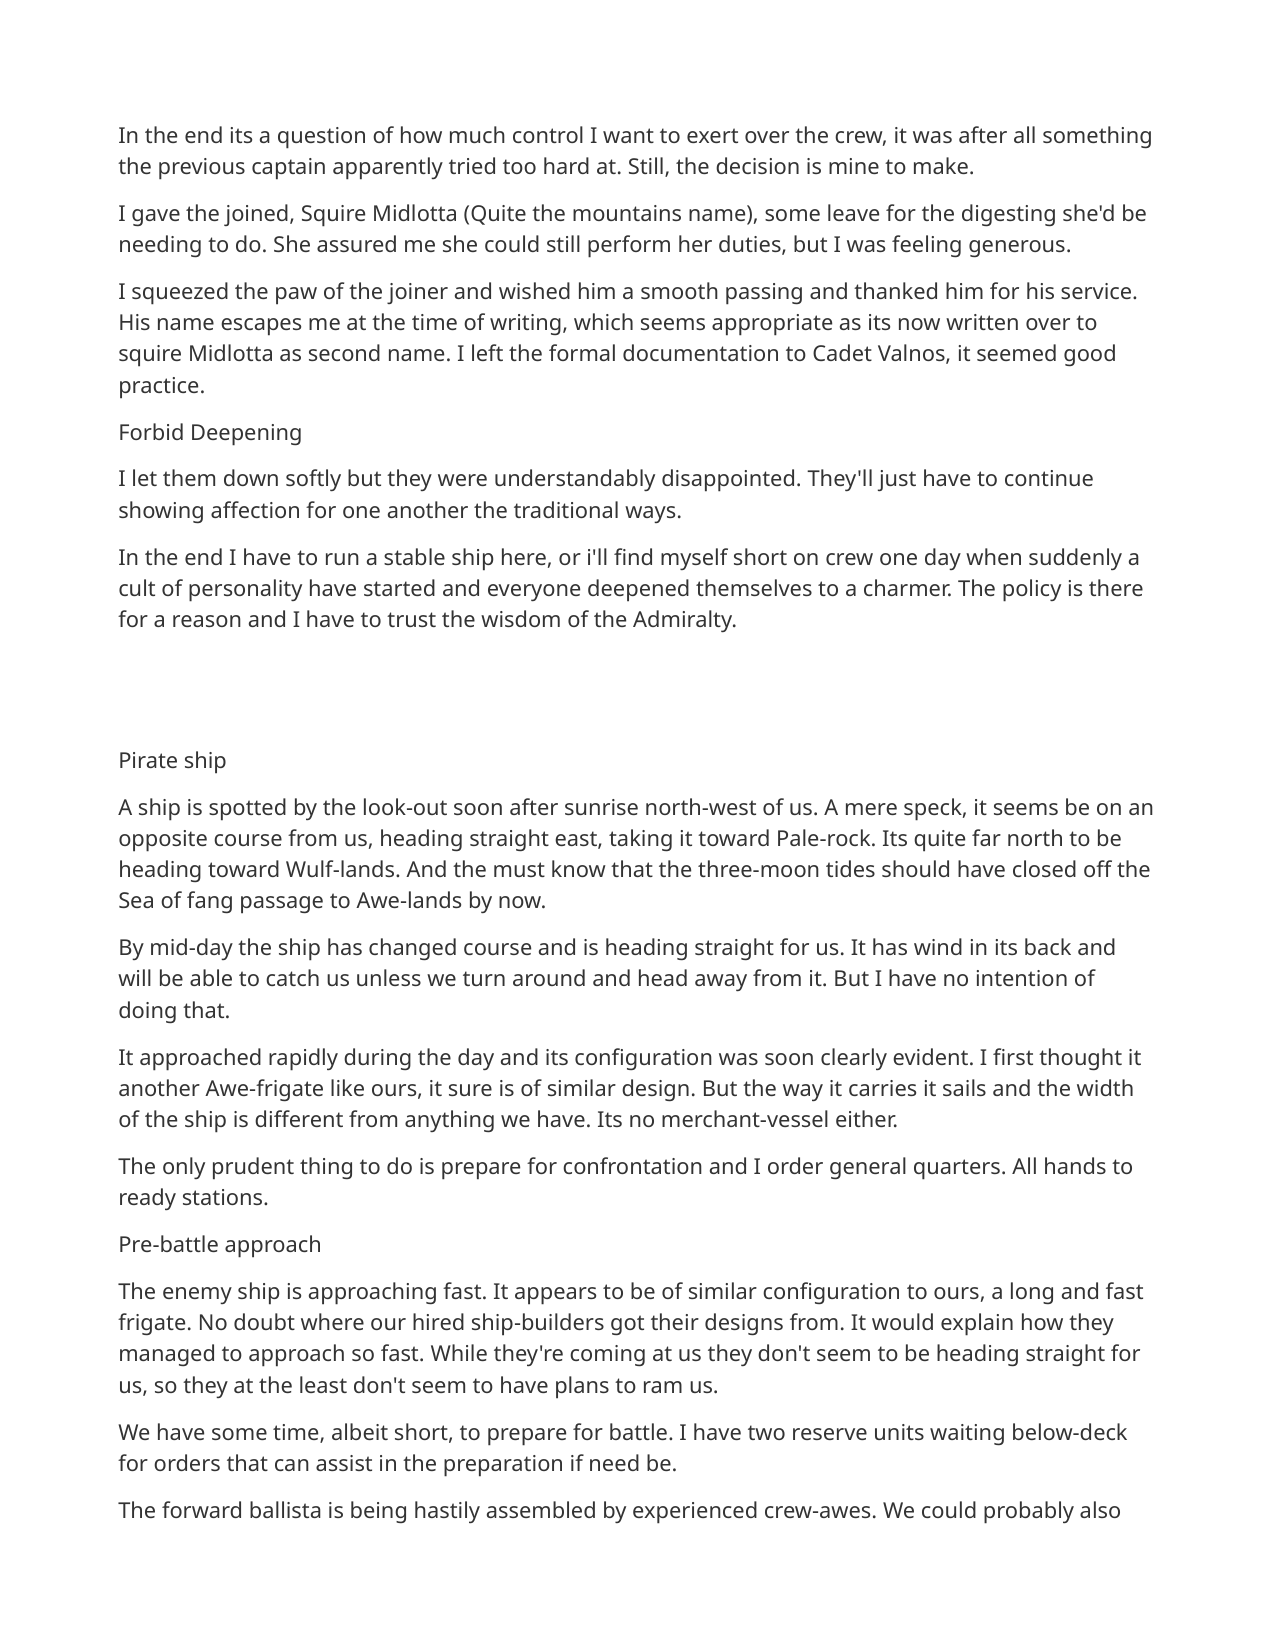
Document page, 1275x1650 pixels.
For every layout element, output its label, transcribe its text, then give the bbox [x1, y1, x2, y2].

text In the end I have to run a stable ship here, or i'll find myself short on crew one day when suddenly a cult of personality have started and everyone deepened themselves to a charmer. The policy is there for a reason and I have to trust the wisdom of the Admiralty. [118, 540, 1157, 634]
text We have some time, albeit short, to prepare for battle. I have two reserve units waiting below-deck for orders that can assist in the preparation if need be. [118, 1415, 1157, 1477]
text I squeezed the paw of the joiner and wished him a smooth passing and thanked him for his service. His name escapes me at the time of writing, which seems appropriate as its now written over to squire Midlotta as second name. I left the formal documentation to Cadet Valnos, it seemed good practice. [118, 274, 1157, 399]
text The forward ballista is being hastily assembled by experienced crew-awes. We could probably also [118, 1493, 1157, 1524]
text In the end its a question of how much control I want to exert over the crew, it was after all something the previous captain apparently tried too hard at. Still, the decision is mine to make. [118, 118, 1157, 181]
text The only prudent thing to do is prepare for confrontation and I order general quarters. All hands to ready stations. [118, 1149, 1157, 1212]
text Forbid Deepening [118, 415, 1157, 446]
text A ship is spotted by the look-out soon after sunrise north-west of us. A mere speck, it seems be on an opposite course from us, heading straight east, taking it toward Pale-rock. Its quite far north to be heading toward Wulf-lands. And the must know that the three-moon tides should have closed off the Sea of fang passage to Awe-lands by now. [118, 790, 1157, 915]
text I let them down softly but they were understandably disappointed. They'll just have to continue showing affection for one another the traditional ways. [118, 462, 1157, 524]
text The enemy ship is approaching fast. It appears to be of similar configuration to ours, a long and fast frigate. No doubt where our hired ship-builders got their designs from. It would explain how they managed to approach so fast. While they're coming at us they don't seem to be heading straight for us, so they at the least don't seem to have plans to ram us. [118, 1274, 1157, 1399]
text Pre-battle approach [118, 1227, 1157, 1259]
text I gave the joined, Squire Midlotta (Quite the mountains name), some leave for the digesting she'd be needing to do. She assured me she could still perform her duties, but I was feeling generous. [118, 196, 1157, 259]
text By mid-day the ship has changed course and is heading straight for us. It has wind in its back and will be able to catch us unless we turn around and head away from it. But I have no intention of doing that. [118, 931, 1157, 1024]
text Pirate ship [118, 743, 1157, 774]
text It approached rapidly during the day and its configuration was soon clearly evident. I first thought it another Awe-frigate like ours, it sure is of similar design. But the way it carries it sails and the width of the ship is different from anything we have. Its no merchant-vessel either. [118, 1040, 1157, 1134]
